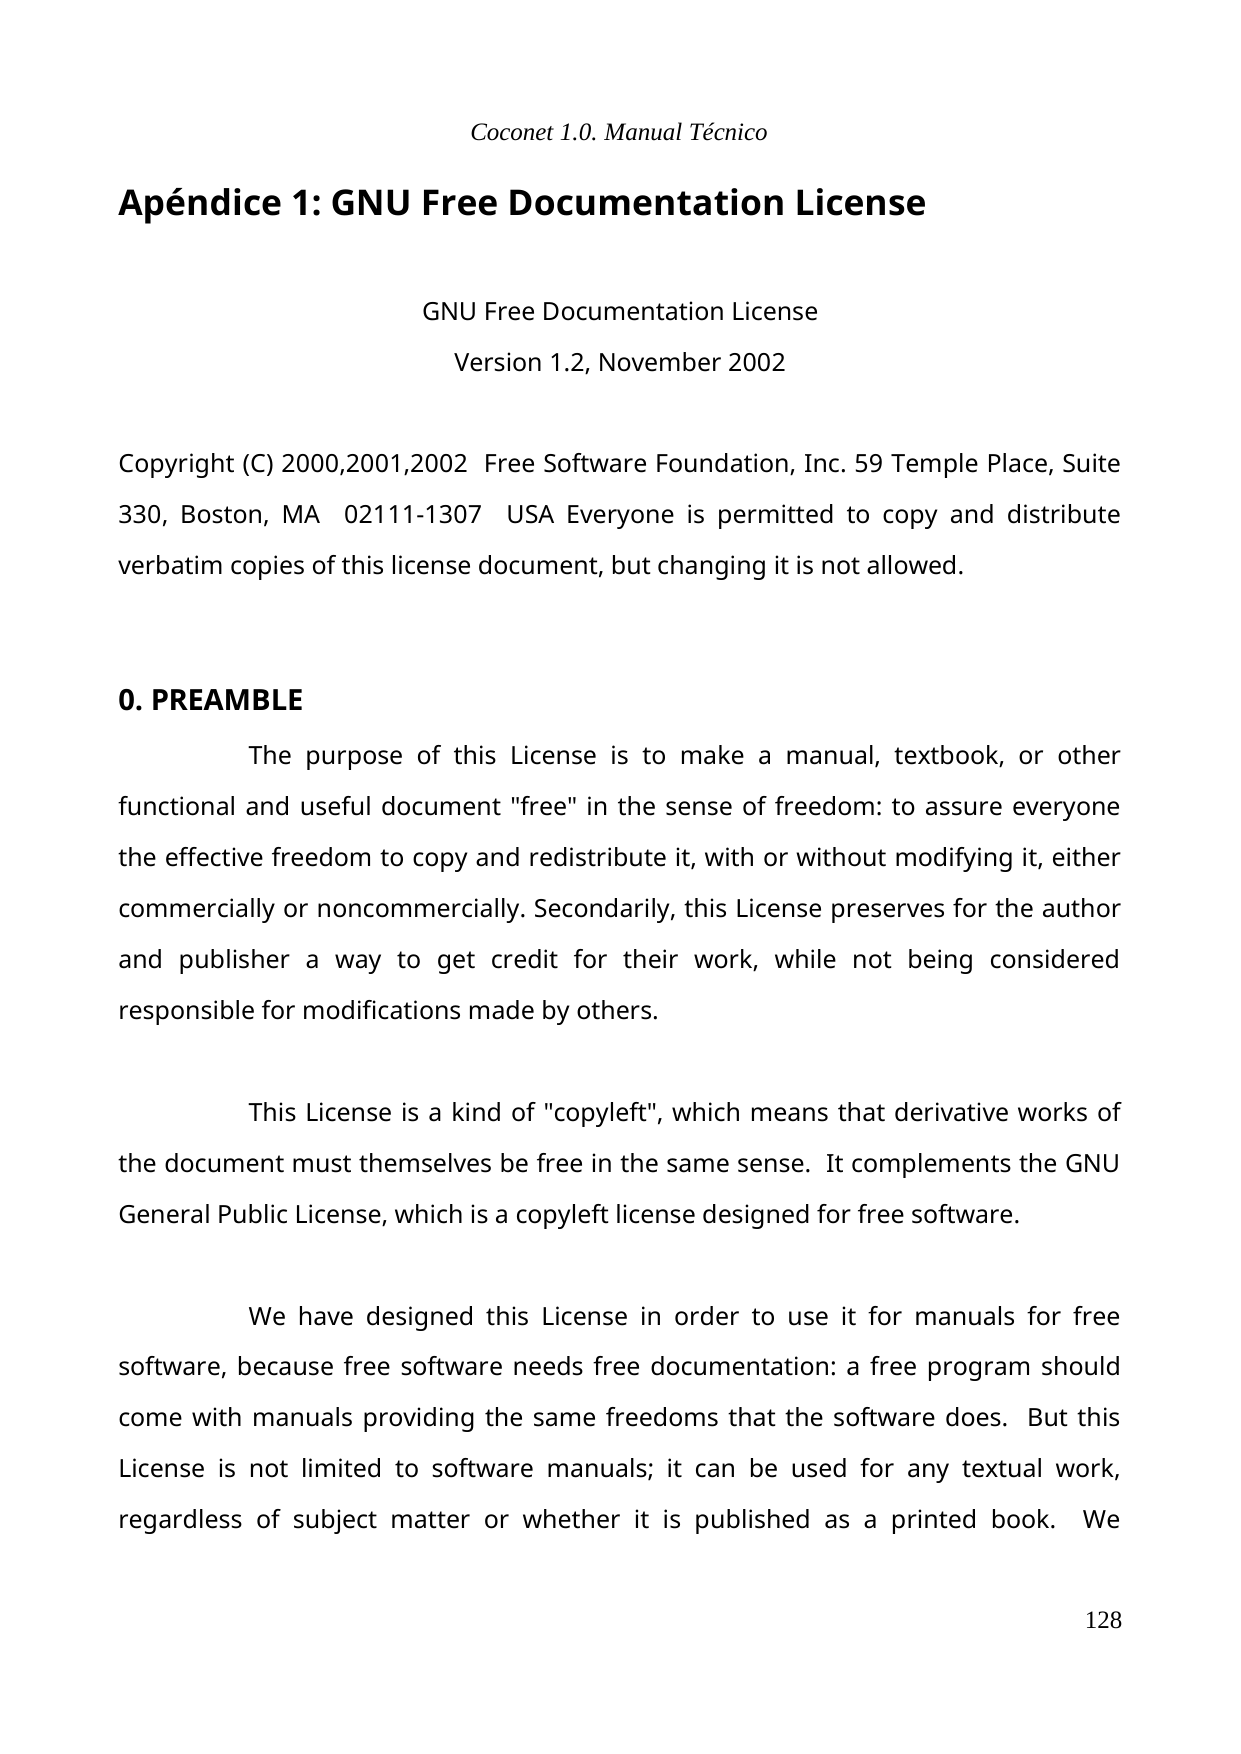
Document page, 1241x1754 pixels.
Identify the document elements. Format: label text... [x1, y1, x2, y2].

text GNU Free Documentation License [118, 293, 1122, 327]
subtitle Apéndice 1: GNU Free Documentation License [118, 177, 1122, 226]
text The purpose of this License is to make a manual, textbook, or other functional and useful document "free" in the sense of freedom: to assure everyone the effective freedom to copy and redistribute it, with or without modifying it, either commercially or noncommercially. Secondarily, this License preserves for the author and publisher a way to get credit for their work, while not being considered responsible for modifications made by others. [118, 738, 1122, 1027]
text This License is a kind of "copyleft", which means that derivative works of the document must themselves be free in the same sense. It complements the GNU General Public License, which is a copyleft license designed for free software. [118, 1095, 1122, 1231]
text We have designed this License in order to use it for manuals for free software, because free software needs free documentation: a free program should come with manuals providing the same freedoms that the software does. But this License is not limited to software manuals; it can be used for any textual work, regardless of subject matter or whether it is published as a printed book. We [118, 1298, 1122, 1536]
text Copyright (C) 2000,2001,2002 Free Software Foundation, Inc. 59 Temple Place, Suite 330, Boston, MA 02111-1307 USA Everyone is permitted to copy and distribute verbatim copies of this license document, but changing it is not allowed. [118, 446, 1122, 582]
text Version 1.2, November 2002 [118, 344, 1122, 378]
subtitle 0. PREAMBLE [118, 679, 1122, 718]
